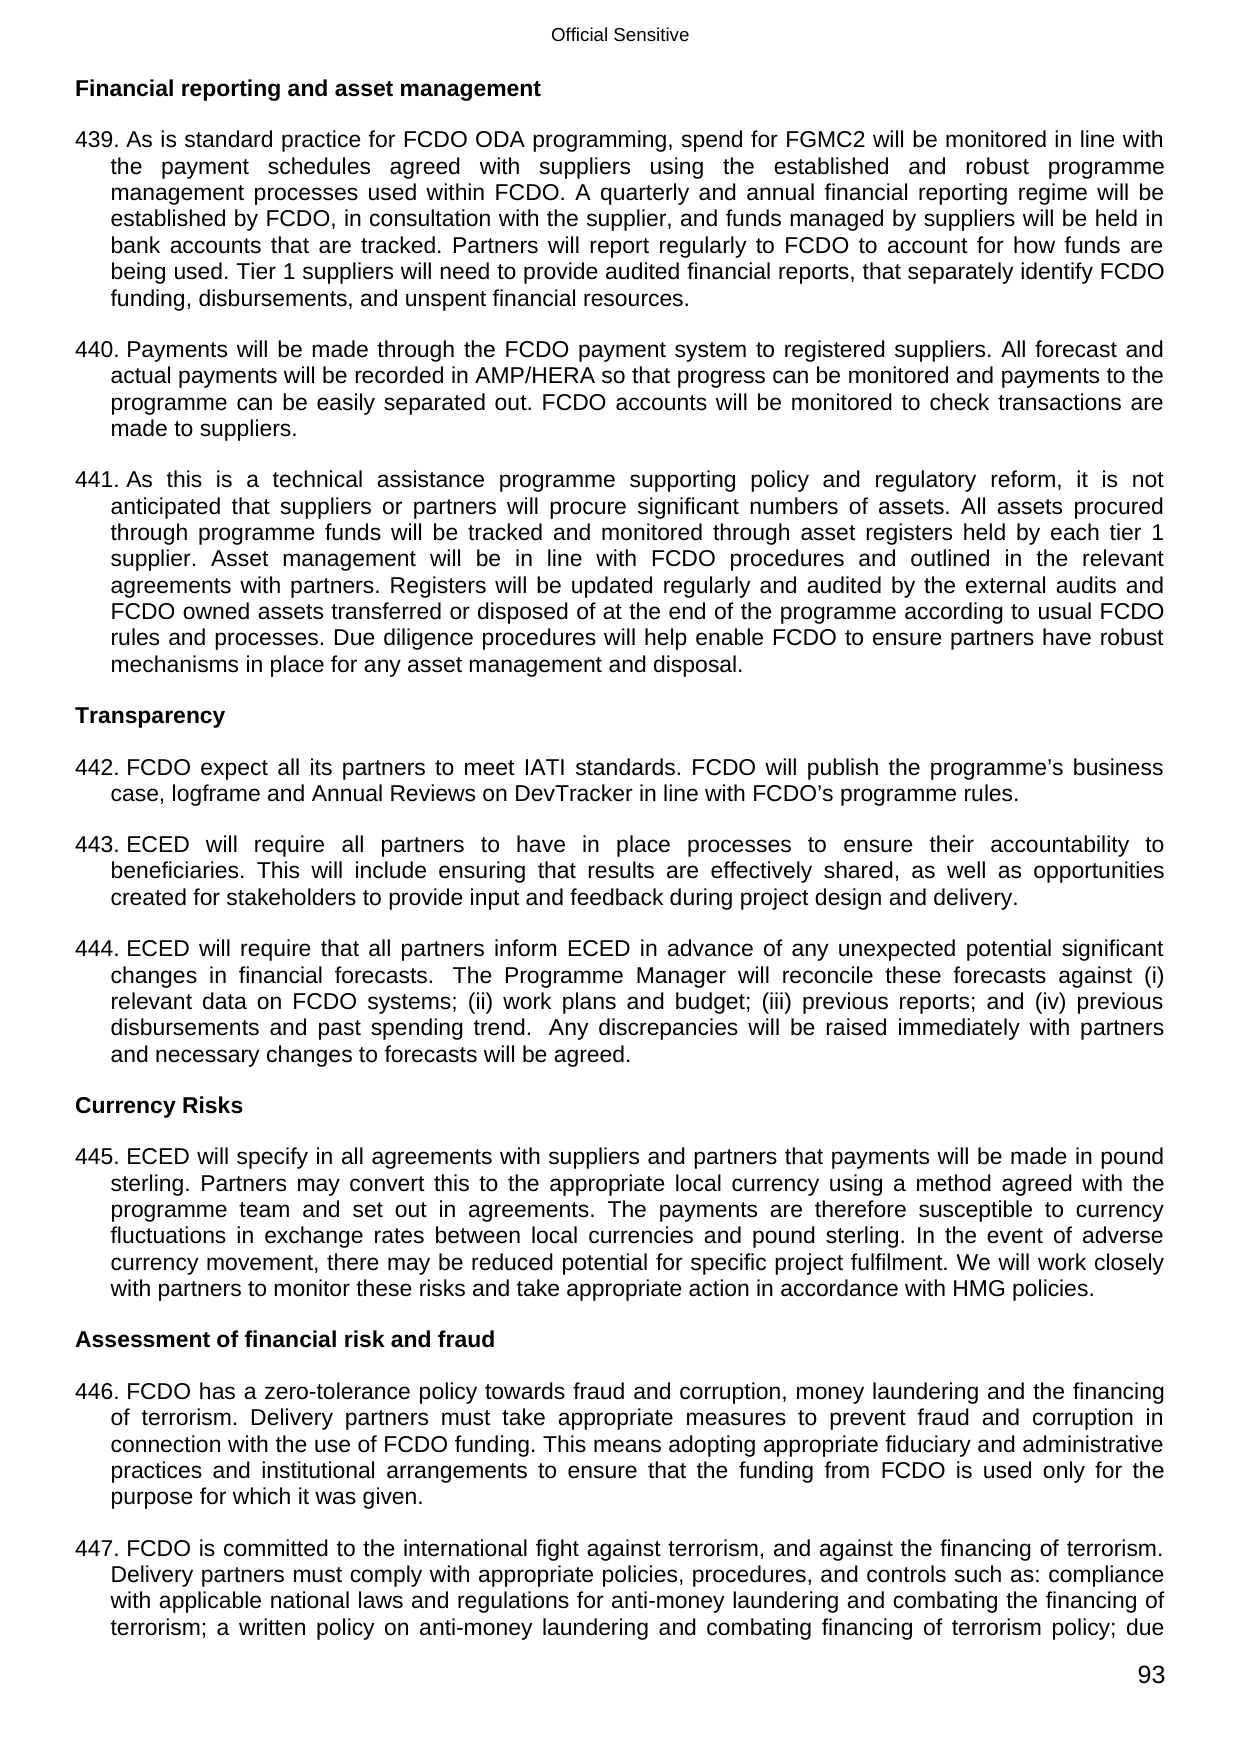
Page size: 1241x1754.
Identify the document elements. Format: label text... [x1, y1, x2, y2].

subtitle Financial reporting and asset management [75, 75, 1165, 101]
list FCDO is committed to the international fight against terrorism, and against the financing of terrorism. Delivery partners must comply with appropriate policies, procedures, and controls such as: compliance with applicable national laws and regulations for anti-money laundering and combating the financing of terrorism; a written policy on anti-money laundering and combating financing of terrorism policy; due [75, 1534, 1165, 1640]
list FCDO has a zero-tolerance policy towards fraud and corruption, money laundering and the financing of terrorism. Delivery partners must take appropriate measures to prevent fraud and corruption in connection with the use of FCDO funding. This means adopting appropriate fiduciary and administrative practices and institutional arrangements to ensure that the funding from FCDO is used only for the purpose for which it was given. [75, 1378, 1165, 1509]
list ECED will specify in all agreements with suppliers and partners that payments will be made in pound sterling. Partners may convert this to the appropriate local currency using a method agreed with the programme team and set out in agreements. The payments are therefore susceptible to currency fluctuations in exchange rates between local currencies and pound sterling. In the event of adverse currency movement, there may be reduced potential for specific project fulfilment. We will work closely with partners to monitor these risks and take appropriate action in accordance with HMG policies. [75, 1143, 1165, 1301]
list Payments will be made through the FCDO payment system to registered suppliers. All forecast and actual payments will be recorded in AMP/HERA so that progress can be monitored and payments to the programme can be easily separated out. FCDO accounts will be monitored to check transactions are made to suppliers. [75, 336, 1165, 441]
list As this is a technical assistance programme supporting policy and regulatory reform, it is not anticipated that suppliers or partners will procure significant numbers of assets. All assets procured through programme funds will be tracked and monitored through asset registers held by each tier 1 supplier. Asset management will be in line with FCDO procedures and outlined in the relevant agreements with partners. Registers will be updated regularly and audited by the external audits and FCDO owned assets transferred or disposed of at the end of the programme according to usual FCDO rules and processes. Due diligence procedures will help enable FCDO to ensure partners have robust mechanisms in place for any asset management and disposal. [75, 466, 1165, 677]
list FCDO expect all its partners to meet IATI standards. FCDO will publish the programme’s business case, logframe and Annual Reviews on DevTracker in line with FCDO’s programme rules. [75, 753, 1165, 806]
list ECED will require all partners to have in place processes to ensure their accountability to beneficiaries. This will include ensuring that results are effectively shared, as well as opportunities created for stakeholders to provide input and feedback during project design and delivery. [75, 831, 1165, 910]
subtitle Currency Risks [75, 1092, 1165, 1118]
subtitle Assessment of financial risk and fraud [75, 1326, 1165, 1353]
subtitle Transparency [75, 702, 1165, 728]
list As is standard practice for FCDO ODA programming, spend for FGMC2 will be monitored in line with the payment schedules agreed with suppliers using the established and robust programme management processes used within FCDO. A quarterly and annual financial reporting regime will be established by FCDO, in consultation with the supplier, and funds managed by suppliers will be held in bank accounts that are tracked. Partners will report regularly to FCDO to account for how funds are being used. Tier 1 suppliers will need to provide audited financial reports, that separately identify FCDO funding, disbursements, and unspent financial resources. [75, 126, 1165, 311]
list ECED will require that all partners inform ECED in advance of any unexpected potential significant changes in financial forecasts. The Programme Manager will reconcile these forecasts against (i) relevant data on FCDO systems; (ii) work plans and budget; (iii) previous reports; and (iv) previous disbursements and past spending trend. Any discrepancies will be raised immediately with partners and necessary changes to forecasts will be agreed. [75, 935, 1165, 1067]
